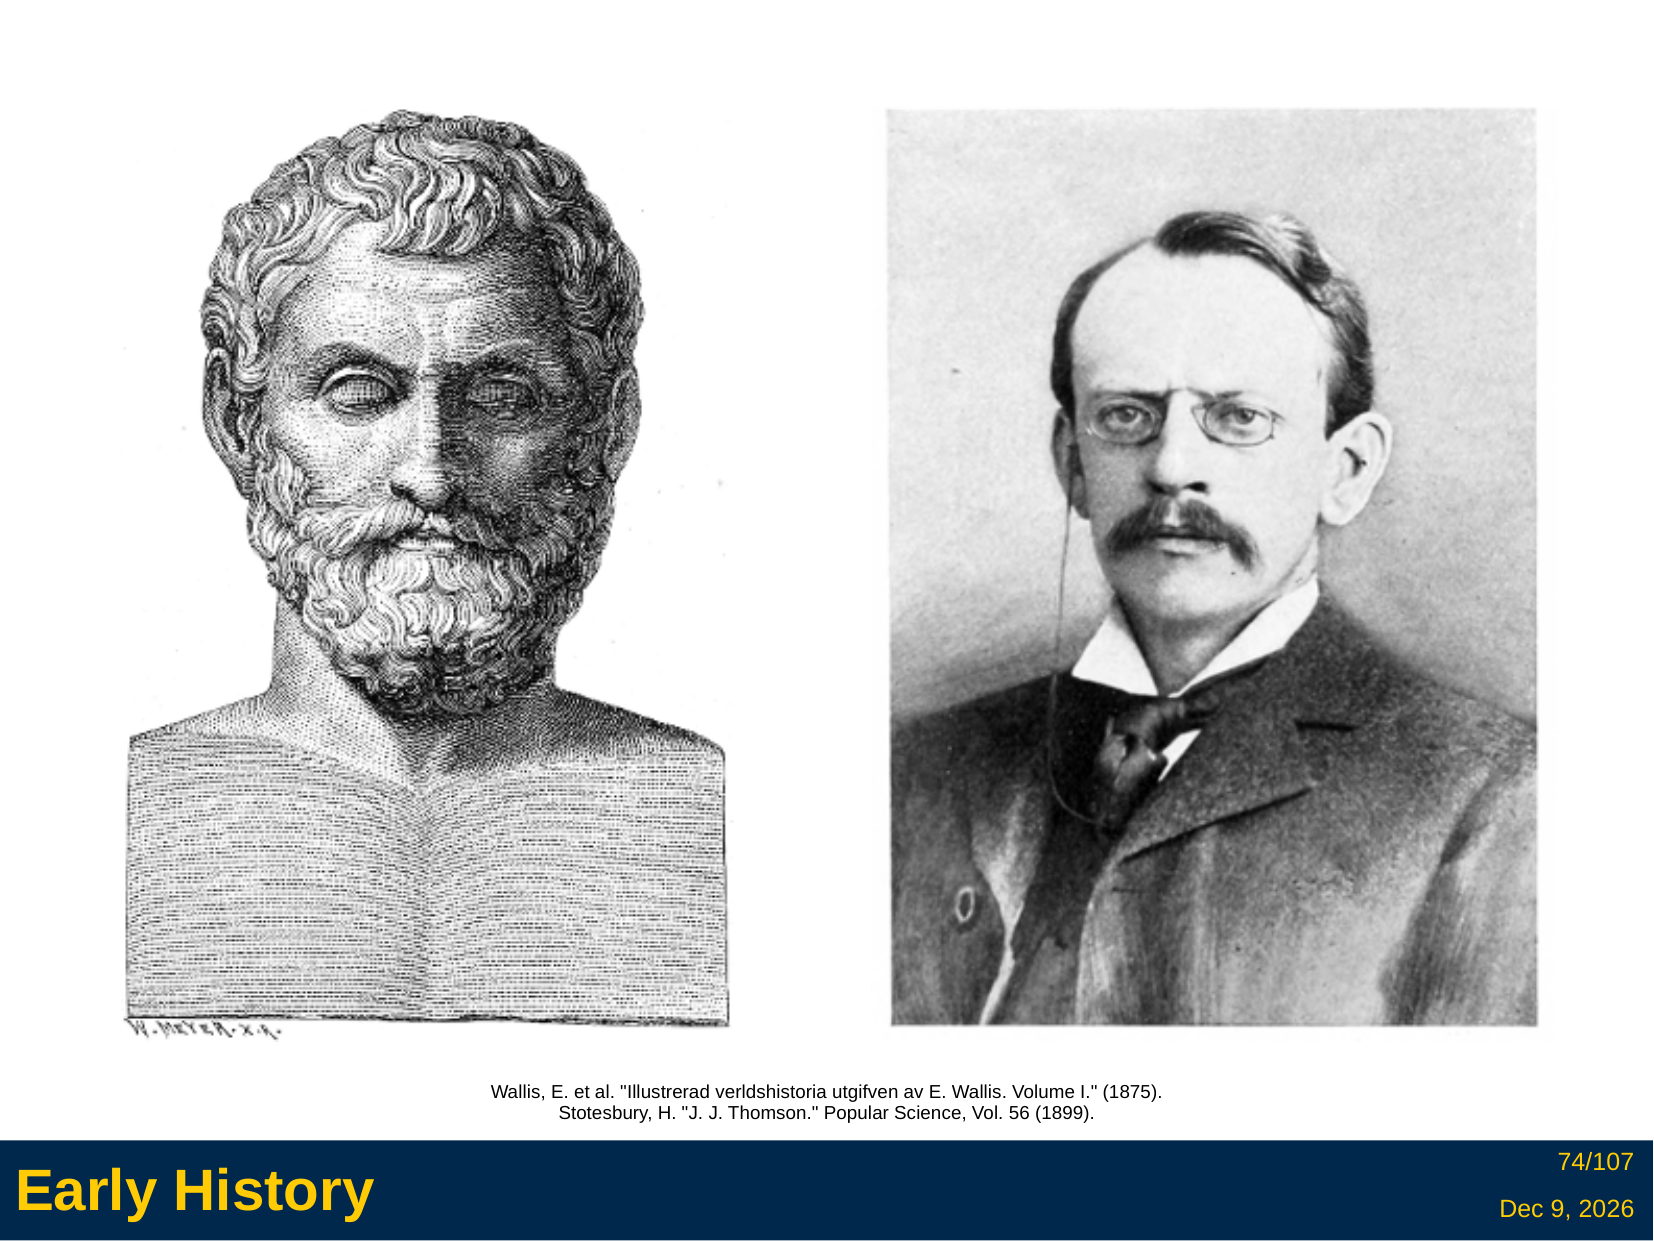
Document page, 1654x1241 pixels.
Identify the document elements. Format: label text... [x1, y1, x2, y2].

picture [871, 106, 1558, 1042]
picture [120, 106, 736, 1042]
title Early History [14, 1143, 1380, 1241]
text_box Wallis, E. et al. "Illustrerad verldshistoria utgifven av E. Wallis. Volume I." (1875). Stotesbury, H. "J. J. Thomson." Popular Science, Vol. 56 (1899). [0, 1074, 1653, 1143]
